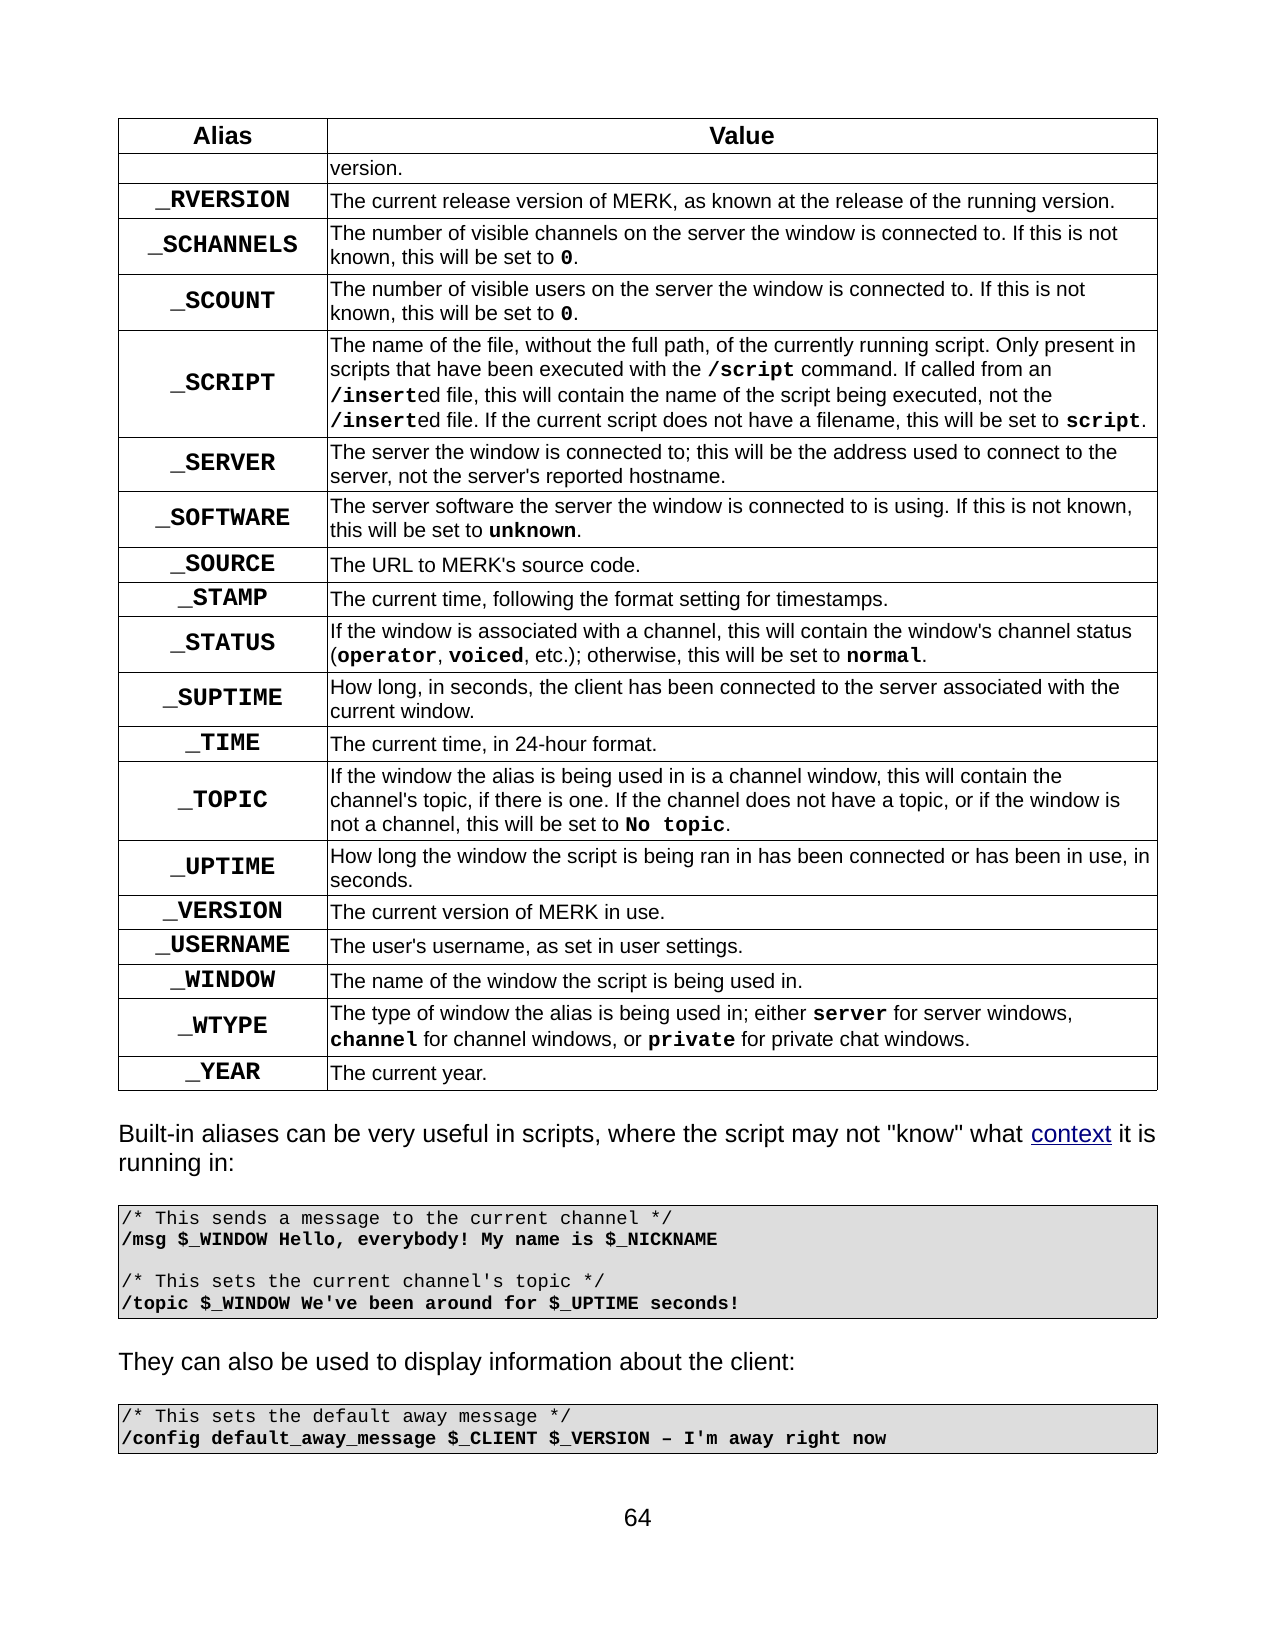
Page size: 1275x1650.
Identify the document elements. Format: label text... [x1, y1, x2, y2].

table_cell The current time, in 24-hour format. [328, 727, 1157, 761]
table_cell How long the window the script is being ran in has been connected or has been in use, in seconds. [328, 841, 1157, 894]
table_header /* This sets the default away message */ /config default_away_message $_CLIENT $_VERSION – I'm away right now [119, 1405, 1157, 1453]
table_cell _SOFTWARE [119, 492, 327, 547]
table_cell _YEAR [119, 1057, 327, 1090]
table_cell The server software the server the window is connected to is using. If this is not known, this will be set to unknown. [328, 492, 1157, 547]
table_cell _SERVER [119, 438, 327, 491]
table_header Alias [119, 119, 327, 153]
table_cell _WTYPE [119, 999, 327, 1056]
table_cell The type of window the alias is being used in; either server for server windows, channel for channel windows, or private for private chat windows. [328, 999, 1157, 1056]
table_cell The server the window is connected to; this will be the address used to connect to the server, not the server's reported hostname. [328, 438, 1157, 491]
table_cell The current year. [328, 1057, 1157, 1090]
table_cell The current release version of MERK, as known at the release of the running version. [328, 184, 1157, 218]
table_cell _RVERSION [119, 184, 327, 218]
table_cell version. [328, 154, 1157, 183]
table_cell _SUPTIME [119, 673, 327, 726]
table_cell _USERNAME [119, 930, 327, 963]
table_cell _UPTIME [119, 841, 327, 894]
table_cell [119, 154, 327, 183]
table_cell _TIME [119, 727, 327, 761]
table_cell The current version of MERK in use. [328, 896, 1157, 929]
table_cell If the window the alias is being used in is a channel window, this will contain the channel's topic, if there is one. If the channel does not have a topic, or if the window is not a channel, this will be set to No topic. [328, 762, 1157, 840]
table_cell The number of visible users on the server the window is connected to. If this is not known, this will be set to 0. [328, 275, 1157, 329]
table_cell _SOURCE [119, 548, 327, 582]
table_cell The URL to MERK's source code. [328, 548, 1157, 582]
table_cell _STAMP [119, 583, 327, 616]
table_cell The name of the file, without the full path, of the currently running script. Only present in scripts that have been executed with the /script command. If called from an /inserted file, this will contain the name of the script being executed, not the /inserted file. If the current script does not have a filename, this will be set to script. [328, 331, 1157, 437]
text They can also be used to display information about the client: [118, 1347, 1157, 1375]
table_header /* This sends a message to the current channel */ /msg $_WINDOW Hello, everybody! My name is $_NICKNAME /* This sets the current channel's topic */ /topic $_WINDOW We've been around for $_UPTIME seconds! [119, 1206, 1157, 1318]
table_cell _WINDOW [119, 965, 327, 998]
table_cell The name of the window the script is being used in. [328, 965, 1157, 998]
table_cell _SCOUNT [119, 275, 327, 329]
table_cell _STATUS [119, 617, 327, 672]
text Built-in aliases can be very useful in scripts, where the script may not "know" what context it is running in: [118, 1119, 1157, 1177]
table_cell The number of visible channels on the server the window is connected to. If this is not known, this will be set to 0. [328, 219, 1157, 273]
table_cell The user's username, as set in user settings. [328, 930, 1157, 963]
table_cell _VERSION [119, 896, 327, 929]
table_cell The current time, following the format setting for timestamps. [328, 583, 1157, 616]
table_cell _TOPIC [119, 762, 327, 840]
table_cell How long, in seconds, the client has been connected to the server associated with the current window. [328, 673, 1157, 726]
table_header Value [328, 119, 1157, 153]
table_cell _SCRIPT [119, 331, 327, 437]
table_cell _SCHANNELS [119, 219, 327, 273]
table_cell If the window is associated with a channel, this will contain the window's channel status (operator, voiced, etc.); otherwise, this will be set to normal. [328, 617, 1157, 672]
